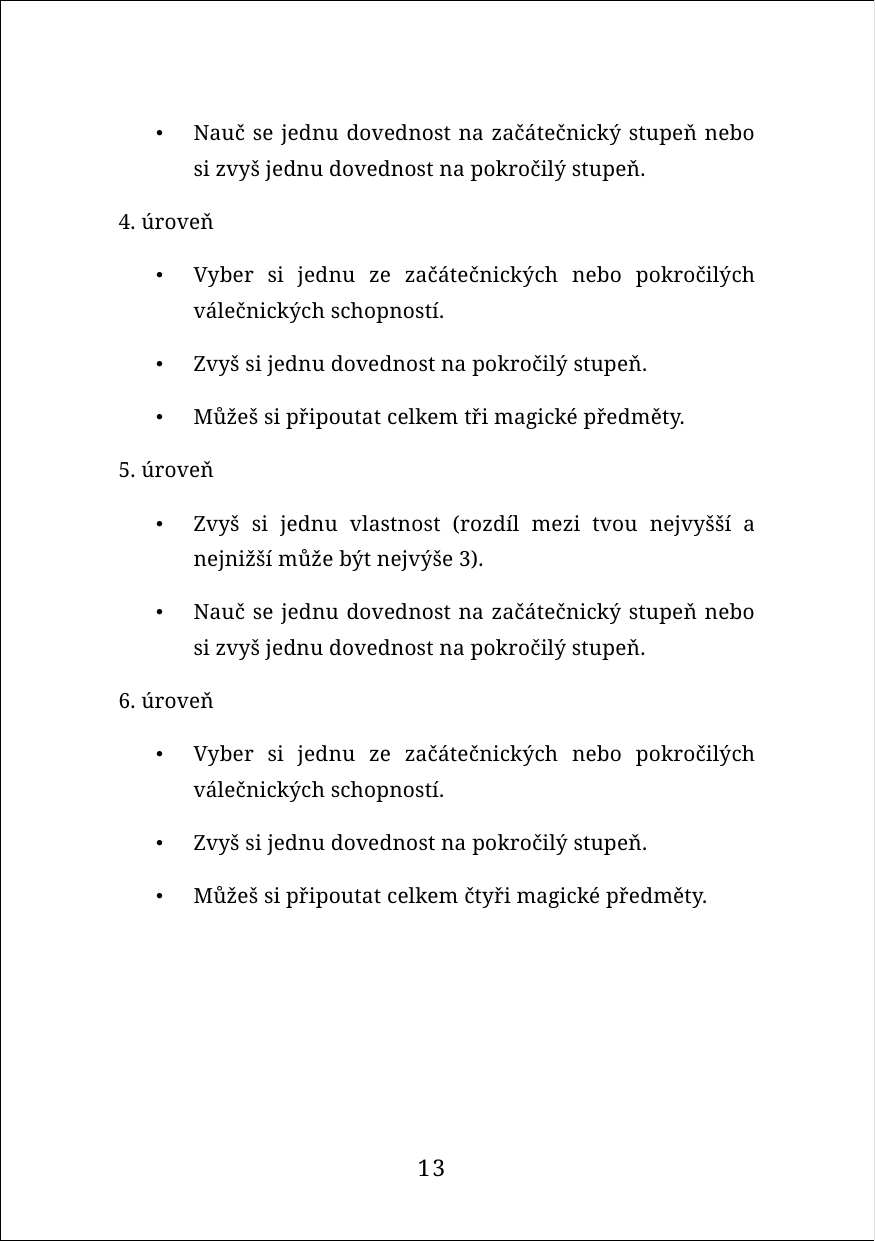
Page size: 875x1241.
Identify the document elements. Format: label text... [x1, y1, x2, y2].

text 6. úroveň [118, 686, 756, 714]
list Zvyš si jednu dovednost na pokročilý stupeň. [156, 349, 756, 377]
list Nauč se jednu dovednost na začátečnický stupeň nebo si zvyš jednu dovednost na pokročilý stupeň. [156, 118, 756, 182]
list Zvyš si jednu vlastnost (rozdíl mezi tvou nejvyšší a nejnižší může být nejvýše 3). [156, 509, 756, 573]
text 5. úroveň [118, 455, 756, 484]
list Můžeš si připoutat celkem čtyři magické předměty. [156, 881, 756, 910]
list Nauč se jednu dovednost na začátečnický stupeň nebo si zvyš jednu dovednost na pokročilý stupeň. [156, 597, 756, 661]
list Můžeš si připoutat celkem tři magické předměty. [156, 402, 756, 431]
list Vyber si jednu ze začátečnických nebo pokročilých válečnických schopností. [156, 260, 756, 324]
text 4. úroveň [118, 207, 756, 235]
list Zvyš si jednu dovednost na pokročilý stupeň. [156, 828, 756, 857]
list Vyber si jednu ze začátečnických nebo pokročilých válečnických schopností. [156, 739, 756, 803]
